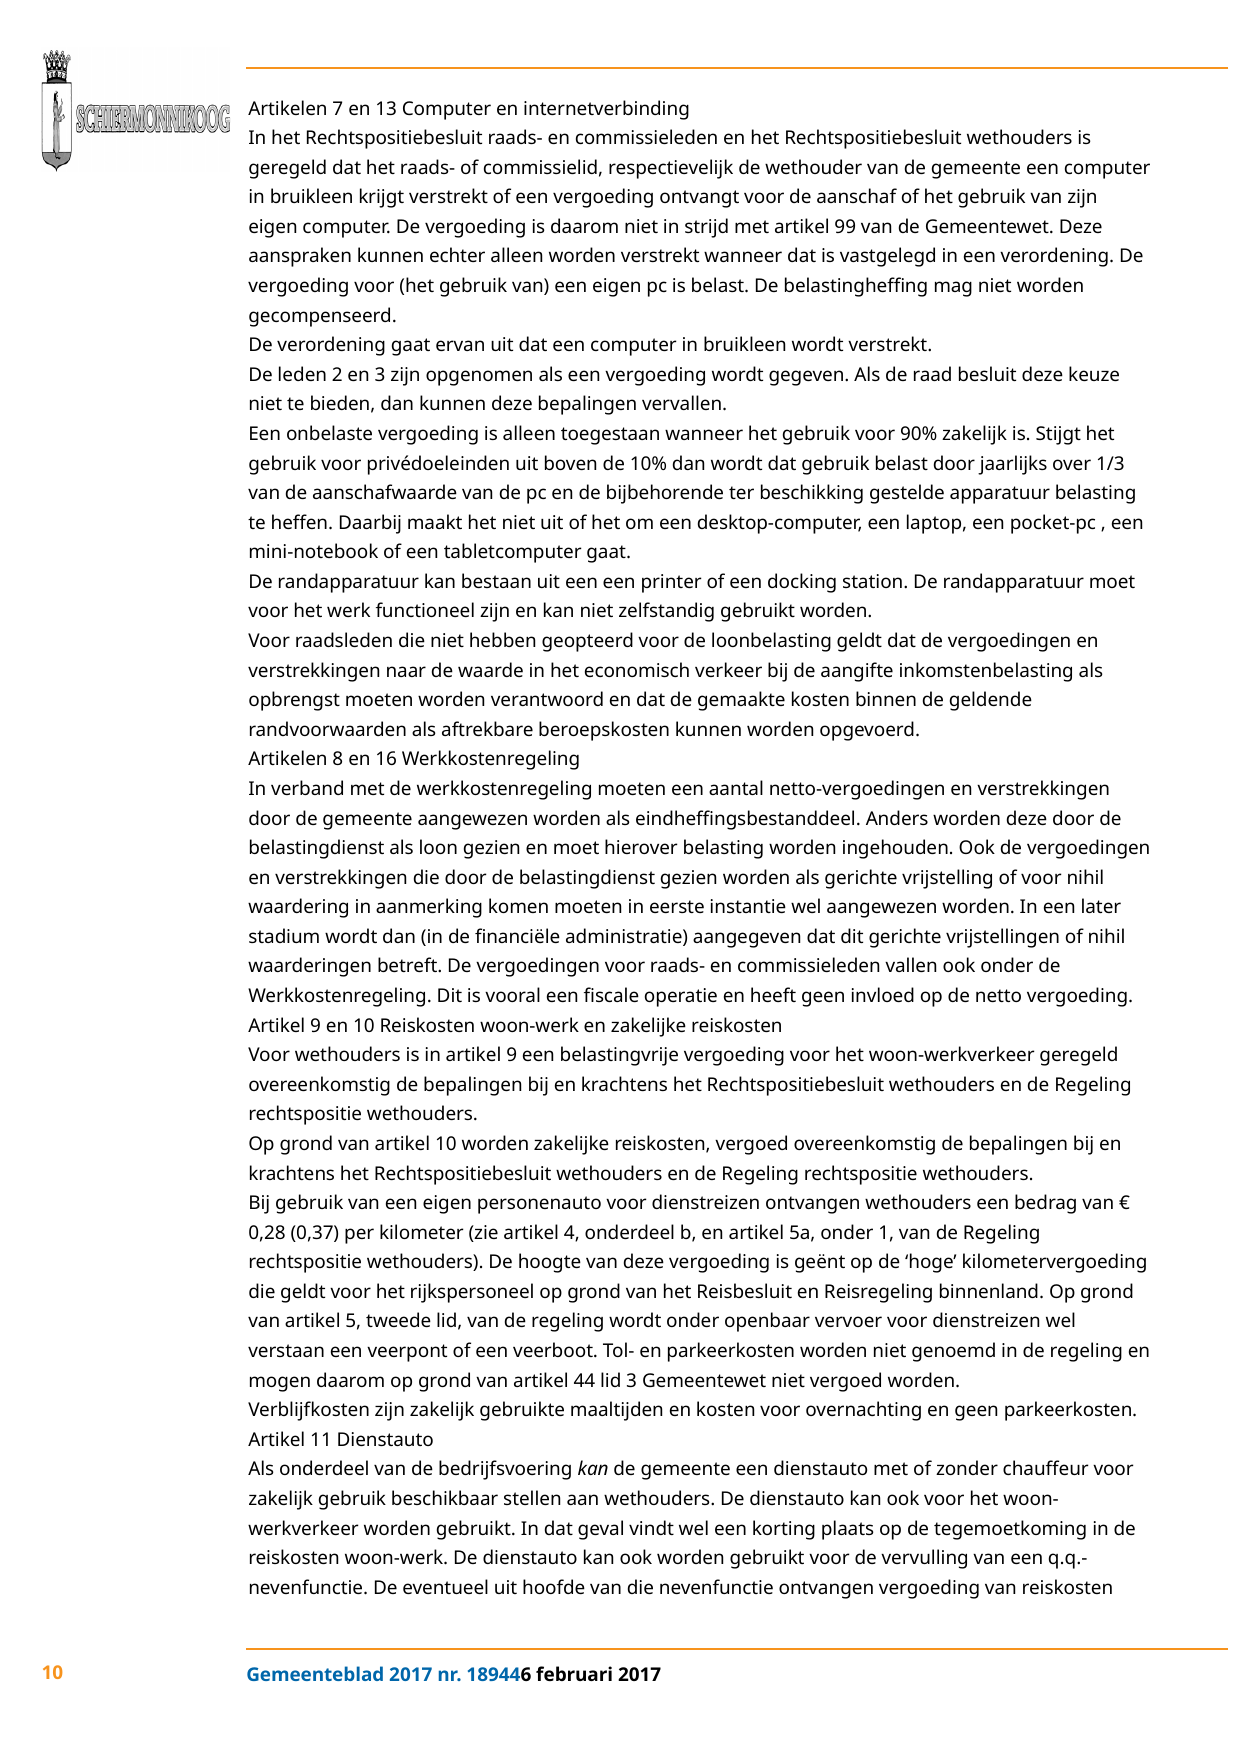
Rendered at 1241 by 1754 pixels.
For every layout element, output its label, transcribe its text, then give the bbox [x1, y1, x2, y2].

text Op grond van artikel 10 worden zakelijke reiskosten, vergoed overeenkomstig de bepalingen bij en krachtens het Rechtspositiebesluit wethouders en de Regeling rechtspositie wethouders. [248, 1130, 1152, 1186]
text De randapparatuur kan bestaan uit een een printer of een docking station. De randapparatuur moet voor het werk functioneel zijn en kan niet zelfstandig gebruikt worden. [248, 568, 1152, 623]
text Artikel 11 Dienstauto [248, 1426, 1152, 1452]
text Artikel 9 en 10 Reiskosten woon-werk en zakelijke reiskosten [248, 1012, 1152, 1038]
text Als onderdeel van de bedrijfsvoering kan de gemeente een dienstauto met of zonder chauffeur voor zakelijk gebruik beschikbaar stellen aan wethouders. De dienstauto kan ook voor het woon-werkverkeer worden gebruikt. In dat geval vindt wel een korting plaats op de tegemoetkoming in de reiskosten woon-werk. De dienstauto kan ook worden gebruikt voor de vervulling van een q.q.-nevenfunctie. De eventueel uit hoofde van die nevenfunctie ontvangen vergoeding van reiskosten [248, 1456, 1152, 1600]
picture [41, 47, 231, 172]
text Verblijfkosten zijn zakelijk gebruikte maaltijden en kosten voor overnachting en geen parkeerkosten. [248, 1396, 1152, 1422]
text Voor raadsleden die niet hebben geopteerd voor de loonbelasting geldt dat de vergoedingen en verstrekkingen naar de waarde in het economisch verkeer bij de aangifte inkomstenbelasting als opbrengst moeten worden verantwoord en dat de gemaakte kosten binnen de geldende randvoorwaarden als aftrekbare beroepskosten kunnen worden opgevoerd. [248, 627, 1152, 742]
text De leden 2 en 3 zijn opgenomen als een vergoeding wordt gegeven. Als de raad besluit deze keuze niet te bieden, dan kunnen deze bepalingen vervallen. [248, 361, 1152, 416]
text Bij gebruik van een eigen personenauto voor dienstreizen ontvangen wethouders een bedrag van € 0,28 (0,37) per kilometer (zie artikel 4, onderdeel b, en artikel 5a, onder 1, van de Regeling rechtspositie wethouders). De hoogte van deze vergoeding is geënt op de ‘hoge’ kilometervergoeding die geldt voor het rijkspersoneel op grond van het Reisbesluit en Reisregeling binnenland. Op grond van artikel 5, tweede lid, van de regeling wordt onder openbaar vervoer voor dienstreizen wel verstaan een veerpont of een veerboot. Tol- en parkeerkosten worden niet genoemd in de regeling en mogen daarom op grond van artikel 44 lid 3 Gemeentewet niet vergoed worden. [248, 1189, 1152, 1393]
text In het Rechtspositiebesluit raads- en commissieleden en het Rechtspositiebesluit wethouders is geregeld dat het raads- of commissielid, respectievelijk de wethouder van de gemeente een computer in bruikleen krijgt verstrekt of een vergoeding ontvangt voor de aanschaf of het gebruik van zijn eigen computer. De vergoeding is daarom niet in strijd met artikel 99 van de Gemeentewet. Deze aanspraken kunnen echter alleen worden verstrekt wanneer dat is vastgelegd in een verordening. De vergoeding voor (het gebruik van) een eigen pc is belast. De belastingheffing mag niet worden gecompenseerd. [248, 124, 1152, 328]
text Voor wethouders is in artikel 9 een belastingvrije vergoeding voor het woon-werkverkeer geregeld overeenkomstig de bepalingen bij en krachtens het Rechtspositiebesluit wethouders en de Regeling rechtspositie wethouders. [248, 1041, 1152, 1126]
text De verordening gaat ervan uit dat een computer in bruikleen wordt verstrekt. [248, 331, 1152, 357]
text In verband met de werkkostenregeling moeten een aantal netto-vergoedingen en verstrekkingen door de gemeente aangewezen worden als eindheffingsbestanddeel. Anders worden deze door de belastingdienst als loon gezien en moet hierover belasting worden ingehouden. Ook de vergoedingen en verstrekkingen die door de belastingdienst gezien worden als gerichte vrijstelling of voor nihil waardering in aanmerking komen moeten in eerste instantie wel aangewezen worden. In een later stadium wordt dan (in de financiële administratie) aangegeven dat dit gerichte vrijstellingen of nihil waarderingen betreft. De vergoedingen voor raads- en commissieleden vallen ook onder de Werkkostenregeling. Dit is vooral een fiscale operatie en heeft geen invloed op de netto vergoeding. [248, 775, 1152, 1008]
text Een onbelaste vergoeding is alleen toegestaan wanneer het gebruik voor 90% zakelijk is. Stijgt het gebruik voor privédoeleinden uit boven de 10% dan wordt dat gebruik belast door jaarlijks over 1/3 van de aanschafwaarde van de pc en de bijbehorende ter beschikking gestelde apparatuur belasting te heffen. Daarbij maakt het niet uit of het om een desktop-computer, een laptop, een pocket-pc , een mini-notebook of een tabletcomputer gaat. [248, 420, 1152, 564]
text Artikelen 7 en 13 Computer en internetverbinding [248, 95, 1152, 121]
text Artikelen 8 en 16 Werkkostenregeling [248, 746, 1152, 771]
